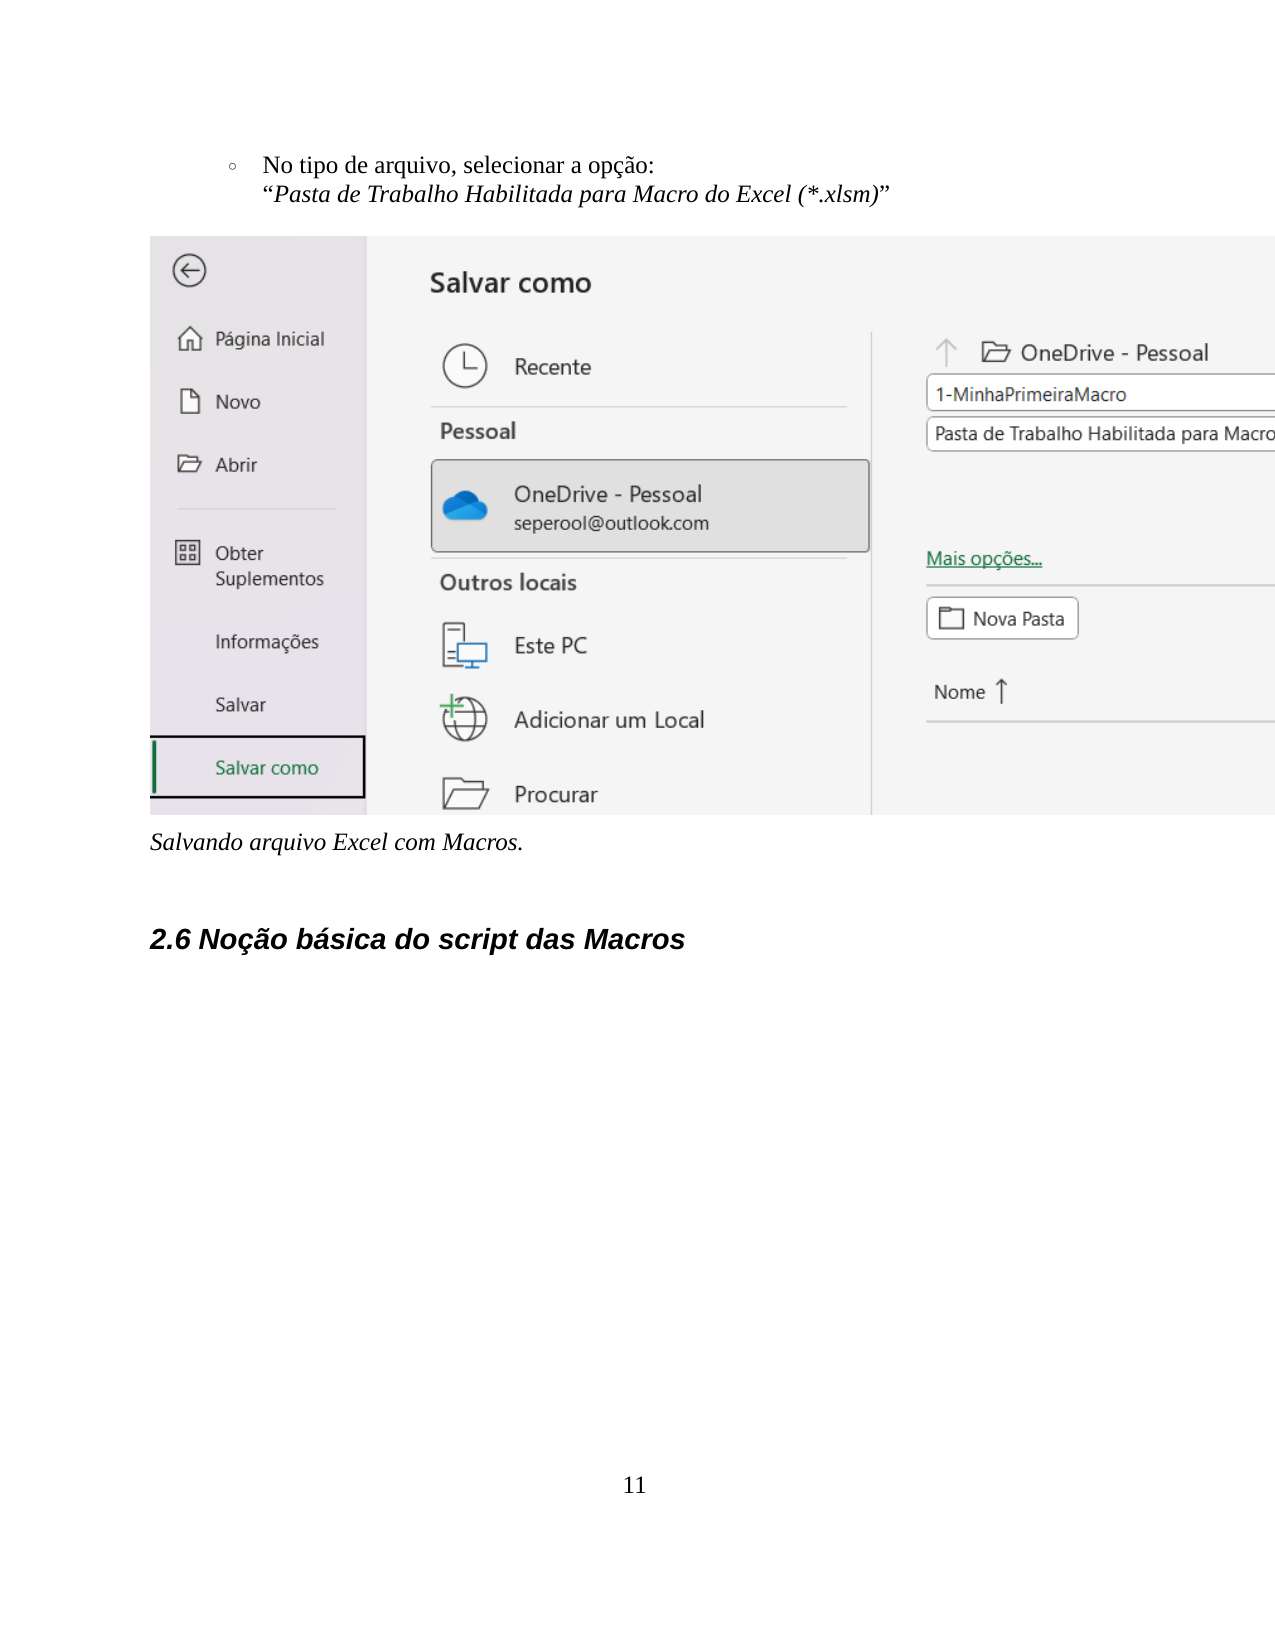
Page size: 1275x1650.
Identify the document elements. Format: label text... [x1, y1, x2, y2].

picture [150, 236, 1275, 815]
text Salvando arquivo Excel com Macros. [150, 827, 1125, 856]
subtitle 2.6 Noção básica do script das Macros [150, 922, 1125, 956]
list No tipo de arquivo, selecionar a opção: “Pasta de Trabalho Habilitada para Macro do Excel (*.xlsm)” [225, 150, 1125, 236]
